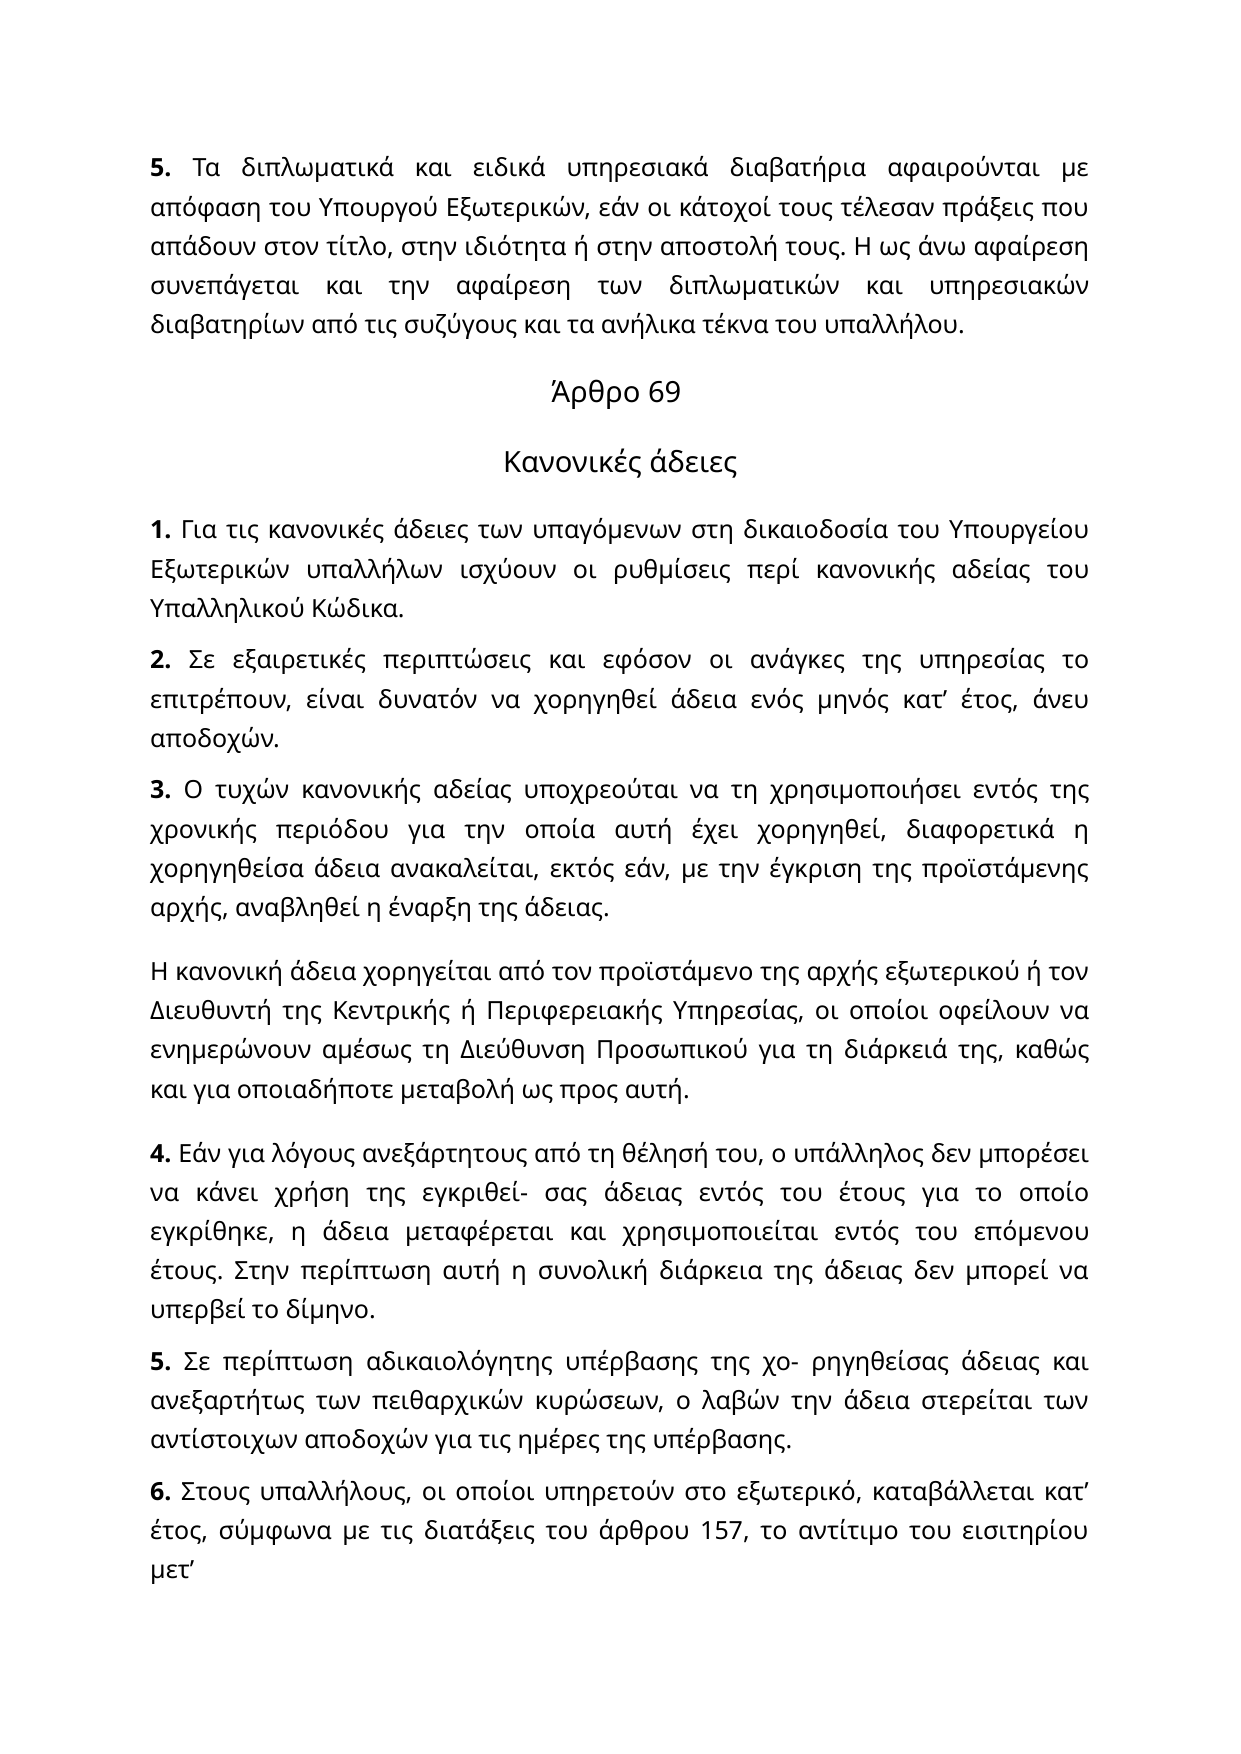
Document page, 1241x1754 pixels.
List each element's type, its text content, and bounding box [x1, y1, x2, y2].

text 1. Για τις κανονικές άδειες των υπαγόμενων στη δικαιοδοσία του Υπουργείου Εξωτερικών υπαλλήλων ισχύουν οι ρυθμίσεις περί κανονικής αδείας του Υπαλληλικού Κώδικα. [150, 512, 1090, 624]
text 5. Τα διπλωματικά και ειδικά υπηρεσιακά διαβατήρια αφαιρούνται με απόφαση του Υπουργού Εξωτερικών, εάν οι κάτοχοί τους τέλεσαν πράξεις που απάδουν στον τίτλο, στην ιδιότητα ή στην αποστολή τους. Η ως άνω αφαίρεση συνεπάγεται και την αφαίρεση των διπλωματικών και υπηρεσιακών διαβατηρίων από τις συζύγους και τα ανήλικα τέκνα του υπαλλήλου. [150, 150, 1090, 341]
subtitle Άρθρο 69 [150, 371, 1090, 411]
text 5. Σε περίπτωση αδικαιολόγητης υπέρβασης της χο- ρηγηθείσας άδειας και ανεξαρτήτως των πειθαρχικών κυρώσεων, ο λαβών την άδεια στερείται των αντίστοιχων αποδοχών για τις ημέρες της υπέρβασης. [150, 1344, 1090, 1456]
text 3. Ο τυχών κανονικής αδείας υποχρεούται να τη χρησιμοποιήσει εντός της χρονικής περιόδου για την οποία αυτή έχει χορηγηθεί, διαφορετικά η χορηγηθείσα άδεια ανακαλείται, εκτός εάν, με την έγκριση της προϊστάμενης αρχής, αναβληθεί η έναρξη της άδειας. [150, 772, 1090, 924]
text 6. Στους υπαλλήλους, οι οποίοι υπηρετούν στο εξωτερικό, καταβάλλεται κατ’ έτος, σύμφωνα με τις διατάξεις του άρθρου 157, το αντίτιμο του εισιτηρίου μετ’ [150, 1474, 1090, 1586]
text 2. Σε εξαιρετικές περιπτώσεις και εφόσον οι ανάγκες της υπηρεσίας το επιτρέπουν, είναι δυνατόν να χορηγηθεί άδεια ενός μηνός κατ’ έτος, άνευ αποδοχών. [150, 642, 1090, 754]
subtitle Κανονικές άδειες [150, 441, 1090, 481]
text Η κανονική άδεια χορηγείται από τον προϊστάμενο της αρχής εξωτερικού ή τον Διευθυντή της Κεντρικής ή Περιφερειακής Υπηρεσίας, οι οποίοι οφείλουν να ενημερώνουν αμέσως τη Διεύθυνση Προσωπικού για τη διάρκειά της, καθώς και για οποιαδήποτε μεταβολή ως προς αυτή. [150, 954, 1090, 1105]
text 4. Εάν για λόγους ανεξάρτητους από τη θέλησή του, ο υπάλληλος δεν μπορέσει να κάνει χρήση της εγκριθεί- σας άδειας εντός του έτους για το οποίο εγκρίθηκε, η άδεια μεταφέρεται και χρησιμοποιείται εντός του επόμενου έτους. Στην περίπτωση αυτή η συνολική διάρκεια της άδειας δεν μπορεί να υπερβεί το δίμηνο. [150, 1135, 1090, 1326]
